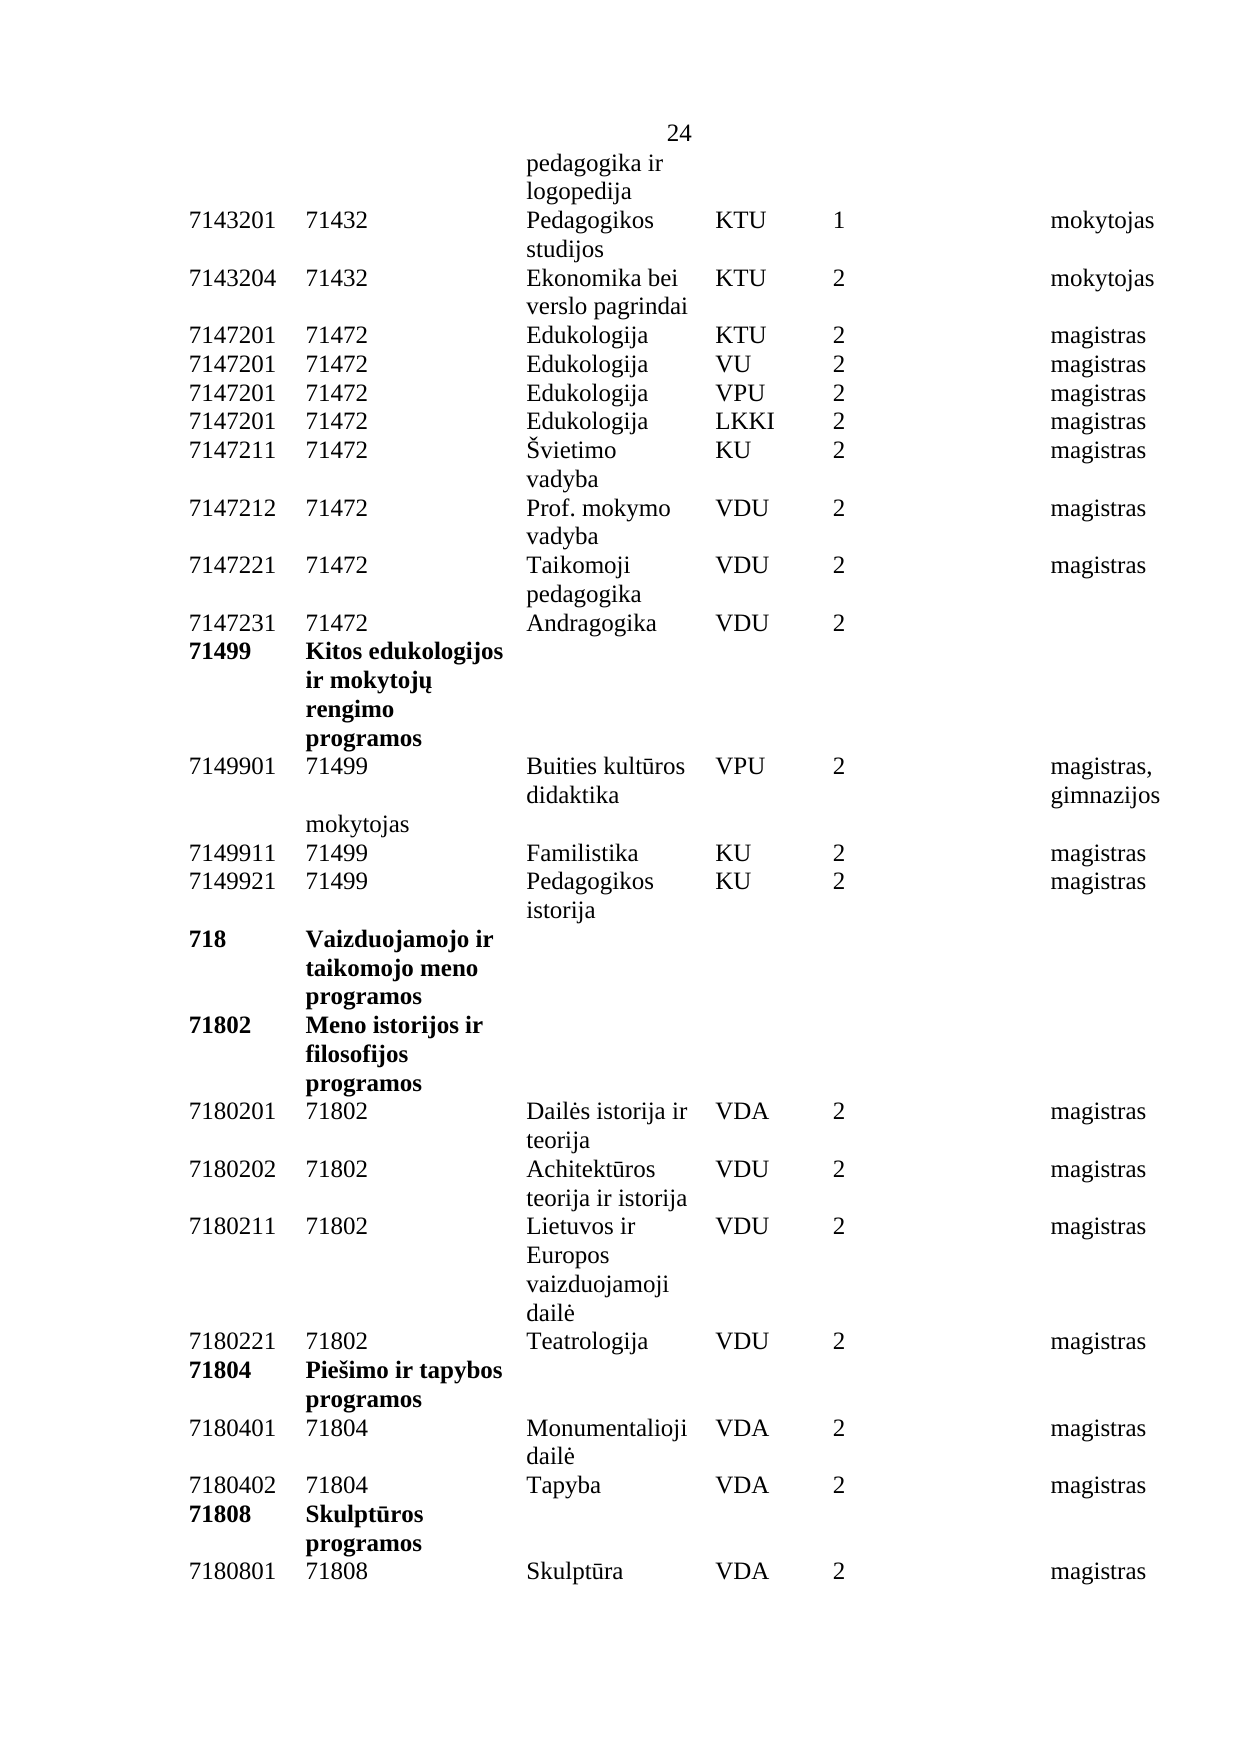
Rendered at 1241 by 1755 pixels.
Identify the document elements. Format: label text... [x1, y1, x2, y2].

table_cell [973, 838, 1039, 866]
table_cell [902, 349, 973, 378]
table_cell 2 [821, 263, 902, 320]
table_cell [902, 1413, 973, 1470]
table_cell [515, 924, 704, 1010]
table_cell Piešimo ir tapybos programos [294, 1355, 515, 1413]
table_cell 2 [821, 1470, 902, 1499]
table_cell [1197, 838, 1202, 866]
table_cell 7143204 [177, 263, 294, 320]
table_cell [902, 148, 973, 205]
table_cell [1039, 636, 1197, 751]
table_cell [902, 636, 973, 751]
table_cell 2 [821, 435, 902, 493]
table_cell [973, 205, 1039, 263]
table_cell [902, 924, 973, 1010]
table_cell 1 [821, 205, 902, 263]
table_cell [1197, 866, 1202, 924]
table_cell 2 [821, 838, 902, 866]
table_cell 71802 [177, 1010, 294, 1096]
table_cell 718 [177, 924, 294, 1010]
table_cell [515, 1010, 704, 1096]
table_cell [1039, 924, 1197, 1010]
table_cell [1197, 1154, 1202, 1211]
table_cell [973, 1154, 1039, 1211]
table_cell [1202, 378, 1207, 406]
table_cell [1039, 1499, 1197, 1556]
table_cell Dailės istorija ir teorija [515, 1096, 704, 1154]
table_cell [1202, 1499, 1207, 1556]
table_cell [1202, 1211, 1207, 1326]
table_cell 2 [821, 378, 902, 406]
table_cell 71432 [294, 263, 515, 320]
table_cell Monumentalioji dailė [515, 1413, 704, 1470]
table_cell [973, 148, 1039, 205]
table_cell [1197, 1499, 1202, 1556]
table_cell 2 [821, 1211, 902, 1326]
table_cell Kitos edukologijos ir mokytojų rengimo programos [294, 636, 515, 751]
table_cell 71499 [177, 636, 294, 751]
table_cell [821, 809, 902, 838]
table_cell Andragogika [515, 608, 704, 636]
table_cell [177, 809, 294, 838]
table_cell KU [704, 838, 821, 866]
table_cell [973, 349, 1039, 378]
table_cell VDU [704, 1326, 821, 1355]
table_cell [515, 1499, 704, 1556]
table_cell [1197, 636, 1202, 751]
table_cell [704, 924, 821, 1010]
table_cell KTU [704, 205, 821, 263]
table_cell 71499 [294, 838, 515, 866]
table_cell 7180221 [177, 1326, 294, 1355]
table_cell [973, 263, 1039, 320]
table_cell [902, 320, 973, 349]
table_cell [973, 924, 1039, 1010]
table_cell [973, 1470, 1039, 1499]
table_cell VDU [704, 608, 821, 636]
table_cell magistras [1039, 838, 1197, 866]
table_cell 71472 [294, 550, 515, 608]
table_cell [1202, 263, 1207, 320]
table_cell 2 [821, 1326, 902, 1355]
table_cell [1202, 435, 1207, 493]
table_cell KU [704, 866, 821, 924]
table_cell mokytojas [1039, 205, 1197, 263]
table_cell LKKI [704, 406, 821, 435]
table_cell [1202, 1154, 1207, 1211]
table_cell Pedagogikos studijos [515, 205, 704, 263]
table_cell VDA [704, 1556, 821, 1585]
table_cell [515, 809, 704, 838]
table_cell [177, 148, 294, 205]
table_cell [973, 636, 1039, 751]
table_cell [515, 1355, 704, 1413]
table_cell Skulptūra [515, 1556, 704, 1585]
table_cell 2 [821, 751, 902, 809]
table_cell [1202, 1355, 1207, 1413]
table_cell 71808 [177, 1499, 294, 1556]
table_cell VDU [704, 1211, 821, 1326]
table_cell [1197, 406, 1202, 435]
table_cell 7180211 [177, 1211, 294, 1326]
table_cell 7147201 [177, 349, 294, 378]
table_cell [902, 1326, 973, 1355]
table_cell [1197, 924, 1202, 1010]
table_cell [973, 608, 1039, 636]
table_cell [902, 1211, 973, 1326]
table_cell [973, 378, 1039, 406]
table_cell 7149901 [177, 751, 294, 809]
table_cell [704, 636, 821, 751]
table_cell [973, 406, 1039, 435]
table_cell Edukologija [515, 320, 704, 349]
table_cell Achitektūros teorija ir istorija [515, 1154, 704, 1211]
table_cell 71472 [294, 406, 515, 435]
table_cell [1202, 550, 1207, 608]
table_cell magistras [1039, 378, 1197, 406]
table_cell Familistika [515, 838, 704, 866]
table_cell 2 [821, 608, 902, 636]
table_cell 2 [821, 1413, 902, 1470]
table_cell [973, 751, 1039, 809]
table_cell Tapyba [515, 1470, 704, 1499]
table_cell Skulptūros programos [294, 1499, 515, 1556]
table_cell 2 [821, 866, 902, 924]
table_cell [1197, 493, 1202, 550]
table_cell [704, 1010, 821, 1096]
table_cell [973, 1096, 1039, 1154]
table_cell 2 [821, 320, 902, 349]
table_cell Edukologija [515, 406, 704, 435]
table_cell Prof. mokymo vadyba [515, 493, 704, 550]
table_cell [973, 320, 1039, 349]
table_cell [902, 378, 973, 406]
table_cell [1197, 205, 1202, 263]
table_cell 7143201 [177, 205, 294, 263]
table_cell [1197, 1470, 1202, 1499]
table_cell Edukologija [515, 349, 704, 378]
table_cell [1197, 550, 1202, 608]
table_cell [1202, 866, 1207, 924]
table_cell [902, 1499, 973, 1556]
table_cell [1202, 1010, 1207, 1096]
table_cell 2 [821, 550, 902, 608]
table_cell [902, 1154, 973, 1211]
table_cell 7180201 [177, 1096, 294, 1154]
table_cell [821, 1355, 902, 1413]
table_cell [1197, 349, 1202, 378]
table_cell [1039, 1010, 1197, 1096]
table_cell [704, 1499, 821, 1556]
table_cell Buities kultūros didaktika [515, 751, 704, 809]
table_cell VDU [704, 1154, 821, 1211]
table_cell VDA [704, 1413, 821, 1470]
table_cell [902, 838, 973, 866]
table_cell 7147201 [177, 378, 294, 406]
table_cell [973, 866, 1039, 924]
table_cell 71804 [294, 1470, 515, 1499]
table_cell [704, 148, 821, 205]
table_cell 7180402 [177, 1470, 294, 1499]
table_cell [902, 493, 973, 550]
table_cell magistras [1039, 1413, 1197, 1470]
table_cell magistras [1039, 1326, 1197, 1355]
table_cell 7147211 [177, 435, 294, 493]
table_cell [515, 636, 704, 751]
table_cell 7147231 [177, 608, 294, 636]
table_cell [1202, 1413, 1207, 1470]
table_cell [902, 435, 973, 493]
table_cell [1197, 751, 1202, 809]
table_cell [1039, 809, 1197, 838]
table_cell [973, 1211, 1039, 1326]
table_cell [1202, 148, 1207, 205]
table_cell [902, 550, 973, 608]
table_cell magistras [1039, 1154, 1197, 1211]
table_cell KTU [704, 320, 821, 349]
table_cell [1197, 378, 1202, 406]
table_cell [821, 636, 902, 751]
table_cell [1197, 1211, 1202, 1326]
table_cell VDU [704, 550, 821, 608]
table_cell [1202, 406, 1207, 435]
table_cell 2 [821, 1154, 902, 1211]
table_cell 2 [821, 493, 902, 550]
table_cell magistras [1039, 1470, 1197, 1499]
table_cell [902, 608, 973, 636]
table_cell 71802 [294, 1154, 515, 1211]
table_cell 7147212 [177, 493, 294, 550]
table_cell Vaizduojamojo ir taikomojo meno programos [294, 924, 515, 1010]
table_cell magistras [1039, 406, 1197, 435]
table_cell [1197, 809, 1202, 838]
table_cell 2 [821, 1096, 902, 1154]
table_cell mokytojas [294, 809, 515, 838]
table_cell [1197, 148, 1202, 205]
table_cell 7147221 [177, 550, 294, 608]
table_cell 71804 [177, 1355, 294, 1413]
table_cell [1202, 924, 1207, 1010]
table_cell 71802 [294, 1211, 515, 1326]
table_cell 2 [821, 1556, 902, 1585]
table_cell [902, 263, 973, 320]
table_cell magistras [1039, 435, 1197, 493]
table_cell [1197, 1413, 1202, 1470]
table_cell [1202, 838, 1207, 866]
table_cell [1202, 636, 1207, 751]
table_cell Lietuvos ir Europos vaizduojamoji dailė [515, 1211, 704, 1326]
table_cell pedagogika ir logopedija [515, 148, 704, 205]
table_cell [1202, 1326, 1207, 1355]
table_cell 71804 [294, 1413, 515, 1470]
table_cell VDA [704, 1470, 821, 1499]
table_cell magistras [1039, 493, 1197, 550]
table_cell [1202, 349, 1207, 378]
table_cell [704, 809, 821, 838]
table_cell 2 [821, 406, 902, 435]
table_cell 7180401 [177, 1413, 294, 1470]
table_cell [704, 1355, 821, 1413]
table_cell [902, 866, 973, 924]
table_cell 71432 [294, 205, 515, 263]
table_cell KTU [704, 263, 821, 320]
table_cell [1202, 205, 1207, 263]
table_cell 71802 [294, 1096, 515, 1154]
table_cell [1202, 751, 1207, 809]
table_cell [973, 1355, 1039, 1413]
table_cell Teatrologija [515, 1326, 704, 1355]
table_cell 71472 [294, 493, 515, 550]
table_cell 71472 [294, 608, 515, 636]
table_cell [1197, 1355, 1202, 1413]
table_cell [1202, 809, 1207, 838]
table_cell magistras [1039, 866, 1197, 924]
table_cell magistras [1039, 550, 1197, 608]
table_cell [973, 1499, 1039, 1556]
table_cell magistras [1039, 1096, 1197, 1154]
table_cell magistras [1039, 349, 1197, 378]
table_cell [902, 406, 973, 435]
table_cell 71472 [294, 378, 515, 406]
table_cell VDU [704, 493, 821, 550]
table_cell 71472 [294, 320, 515, 349]
table_cell 7180801 [177, 1556, 294, 1585]
table_cell [973, 809, 1039, 838]
table_cell [1197, 320, 1202, 349]
table_cell 71472 [294, 349, 515, 378]
table_cell [1202, 493, 1207, 550]
table_cell magistras [1039, 1556, 1197, 1585]
table_cell [821, 1010, 902, 1096]
table_cell [902, 1470, 973, 1499]
table_cell magistras, gimnazijos [1039, 751, 1197, 809]
table_cell Meno istorijos ir filosofijos programos [294, 1010, 515, 1096]
table_cell [821, 148, 902, 205]
table_cell [1197, 1096, 1202, 1154]
table_cell [821, 924, 902, 1010]
table_cell KU [704, 435, 821, 493]
table_cell [1202, 320, 1207, 349]
table_cell VDA [704, 1096, 821, 1154]
table_cell [1039, 1355, 1197, 1413]
table_cell Edukologija [515, 378, 704, 406]
table_cell [973, 1326, 1039, 1355]
table_cell Ekonomika bei verslo pagrindai [515, 263, 704, 320]
table_cell 71472 [294, 435, 515, 493]
table_cell 7149921 [177, 866, 294, 924]
table_cell VPU [704, 751, 821, 809]
table_cell [294, 148, 515, 205]
table_cell Pedagogikos istorija [515, 866, 704, 924]
table_cell [973, 1010, 1039, 1096]
table_cell [1039, 608, 1197, 636]
table_cell [902, 1355, 973, 1413]
table_cell 71808 [294, 1556, 515, 1585]
table_cell 7180202 [177, 1154, 294, 1211]
table_cell magistras [1039, 1211, 1197, 1326]
table_cell VU [704, 349, 821, 378]
table_cell [973, 1556, 1039, 1585]
table_cell [1202, 608, 1207, 636]
table_cell 71499 [294, 866, 515, 924]
table_cell 7147201 [177, 320, 294, 349]
table_cell [1202, 1556, 1207, 1585]
table_cell [1197, 1556, 1202, 1585]
table_cell 2 [821, 349, 902, 378]
table_cell [1202, 1470, 1207, 1499]
table_cell [821, 1499, 902, 1556]
table_cell 7147201 [177, 406, 294, 435]
table_cell [973, 1413, 1039, 1470]
table_cell [902, 205, 973, 263]
table_cell Švietimo vadyba [515, 435, 704, 493]
table_cell [973, 493, 1039, 550]
table_cell [1039, 148, 1197, 205]
table_cell [973, 550, 1039, 608]
table_cell [902, 1010, 973, 1096]
table_cell [1202, 1096, 1207, 1154]
table_cell [1197, 263, 1202, 320]
table_cell 7149911 [177, 838, 294, 866]
table_cell 71802 [294, 1326, 515, 1355]
table_cell [902, 1556, 973, 1585]
table_cell 71499 [294, 751, 515, 809]
table_cell mokytojas [1039, 263, 1197, 320]
table_cell [1197, 608, 1202, 636]
table_cell [902, 751, 973, 809]
table_cell [1197, 435, 1202, 493]
table_cell VPU [704, 378, 821, 406]
table_cell [1197, 1326, 1202, 1355]
table_cell [1197, 1010, 1202, 1096]
table_cell [973, 435, 1039, 493]
table_cell [902, 1096, 973, 1154]
table_cell magistras [1039, 320, 1197, 349]
table_cell Taikomoji pedagogika [515, 550, 704, 608]
table_cell [902, 809, 973, 838]
